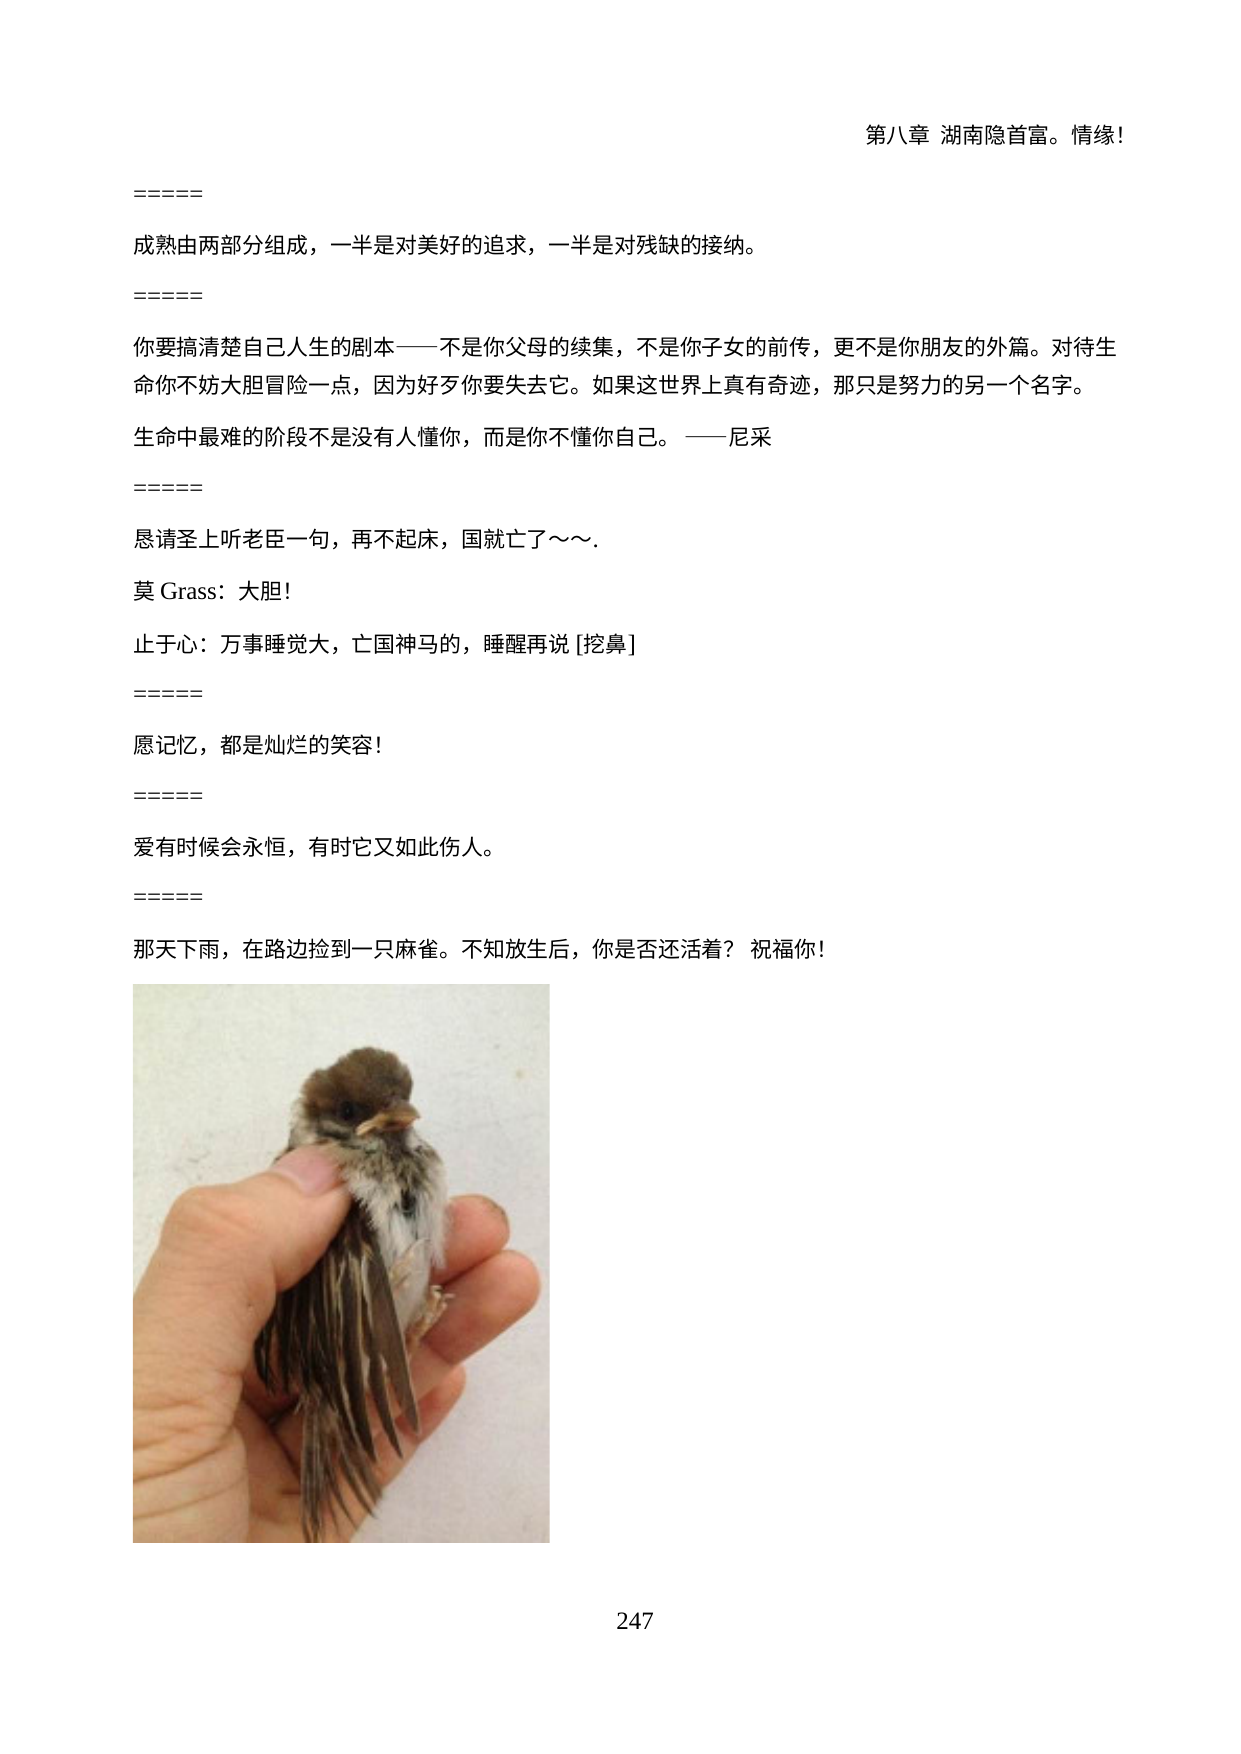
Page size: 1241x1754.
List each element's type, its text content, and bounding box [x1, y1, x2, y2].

text ===== [133, 281, 1137, 309]
text ===== [133, 882, 1137, 911]
text ===== [133, 179, 1137, 208]
text 莫 Grass：大胆！ [133, 574, 1137, 606]
text ===== [133, 781, 1137, 810]
text 你要搞清楚自己人生的剧本——不是你父母的续集，不是你子女的前传，更不是你朋友的外篇。对待生命你不妨大胆冒险一点，因为好歹你要失去它。如果这世界上真有奇迹，那只是努力的另一个名字。 [133, 330, 1137, 399]
text 那天下雨，在路边捡到一只麻雀。不知放生后，你是否还活着？ 祝福你！ [133, 932, 1137, 963]
text 恳请圣上听老臣一句，再不起床，国就亡了～～. [133, 522, 1137, 553]
text 爱有时候会永恒，有时它又如此伤人。 [133, 830, 1137, 862]
text 止于心：万事睡觉大，亡国神马的，睡醒再说 [挖鼻] [133, 627, 1137, 658]
text ===== [133, 473, 1137, 502]
text ===== [133, 679, 1137, 708]
text 生命中最难的阶段不是没有人懂你，而是你不懂你自己。 ——尼采 [133, 420, 1137, 452]
text 成熟由两部分组成，一半是对美好的追求，一半是对残缺的接纳。 [133, 228, 1137, 260]
picture [132, 984, 550, 1543]
text 愿记忆，都是灿烂的笑容！ [133, 728, 1137, 760]
